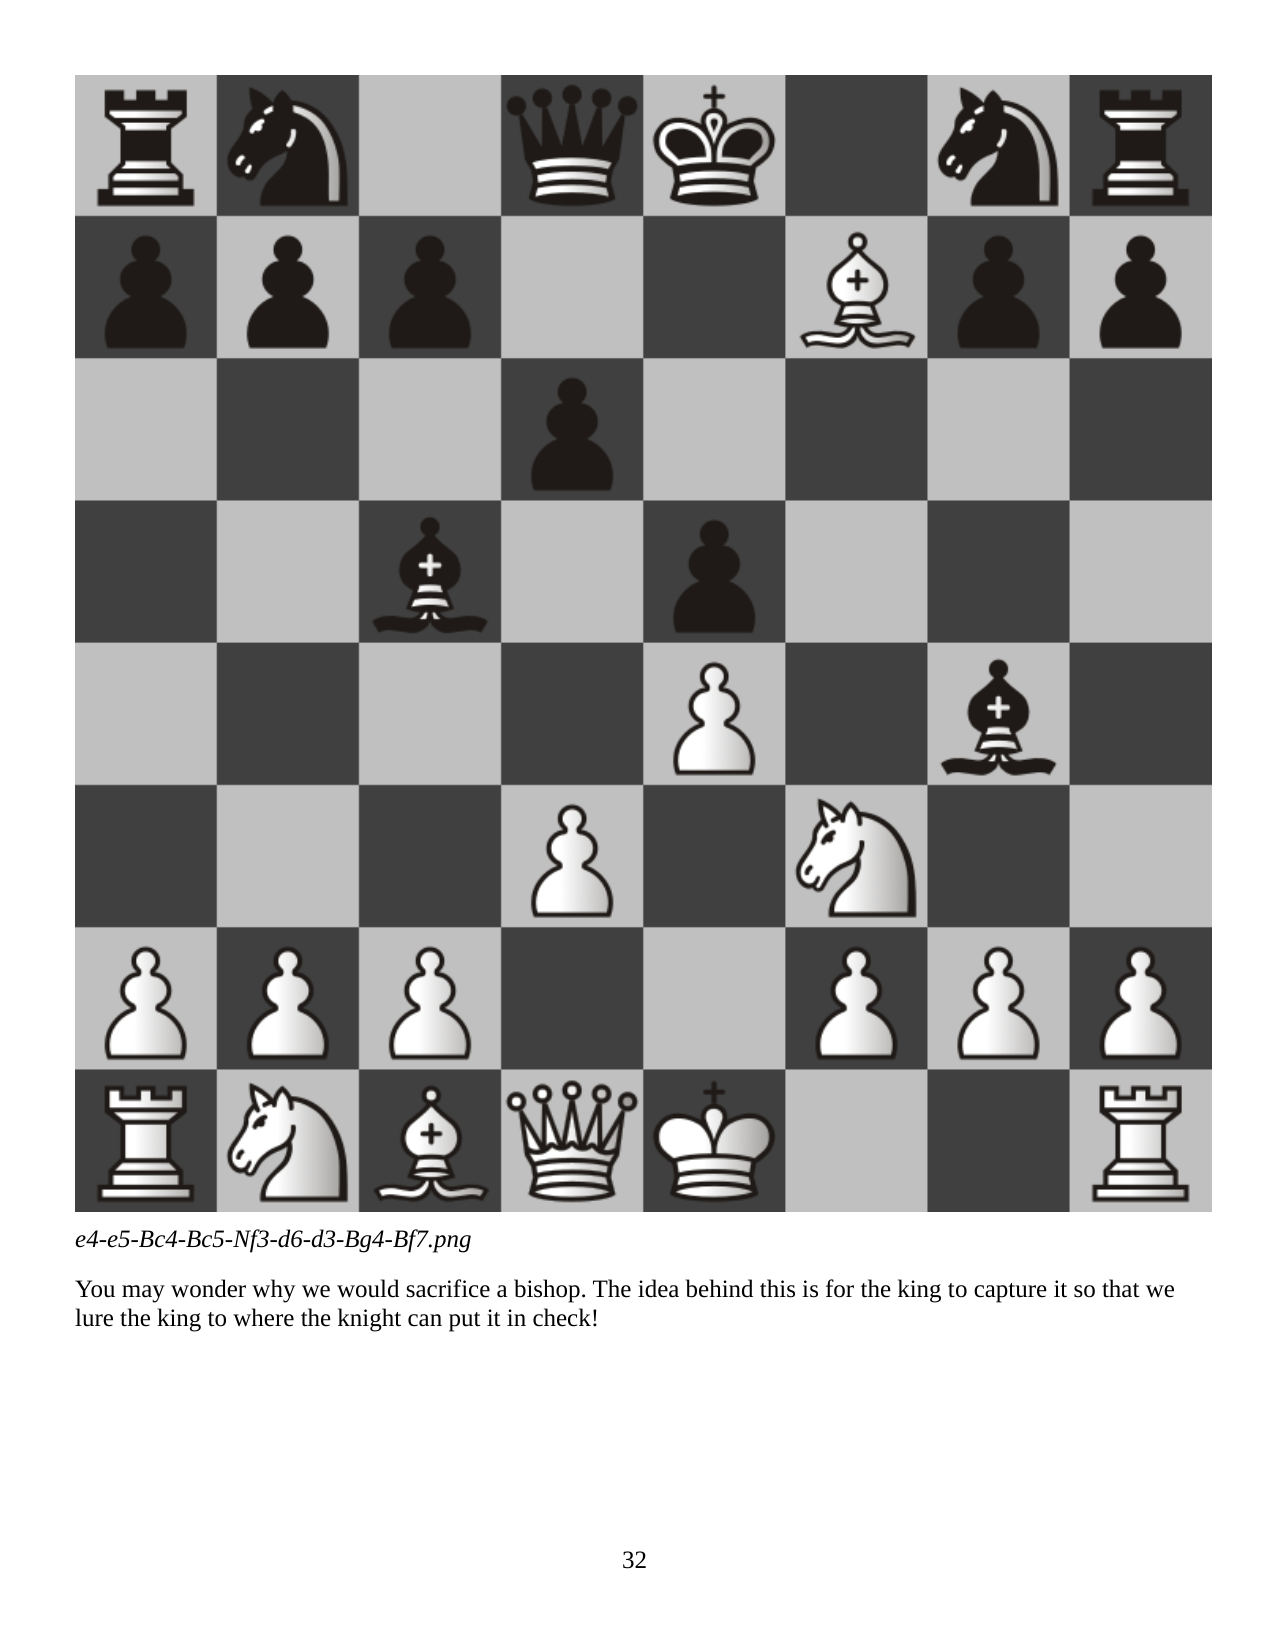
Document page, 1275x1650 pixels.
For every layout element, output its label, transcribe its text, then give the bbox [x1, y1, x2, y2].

picture [75, 75, 1212, 1212]
text e4-e5-Bc4-Bc5-Nf3-d6-d3-Bg4-Bf7.png [75, 1224, 1200, 1253]
text You may wonder why we would sacrifice a bishop. The idea behind this is for the king to capture it so that we lure the king to where the knight can put it in check! [75, 1274, 1200, 1332]
